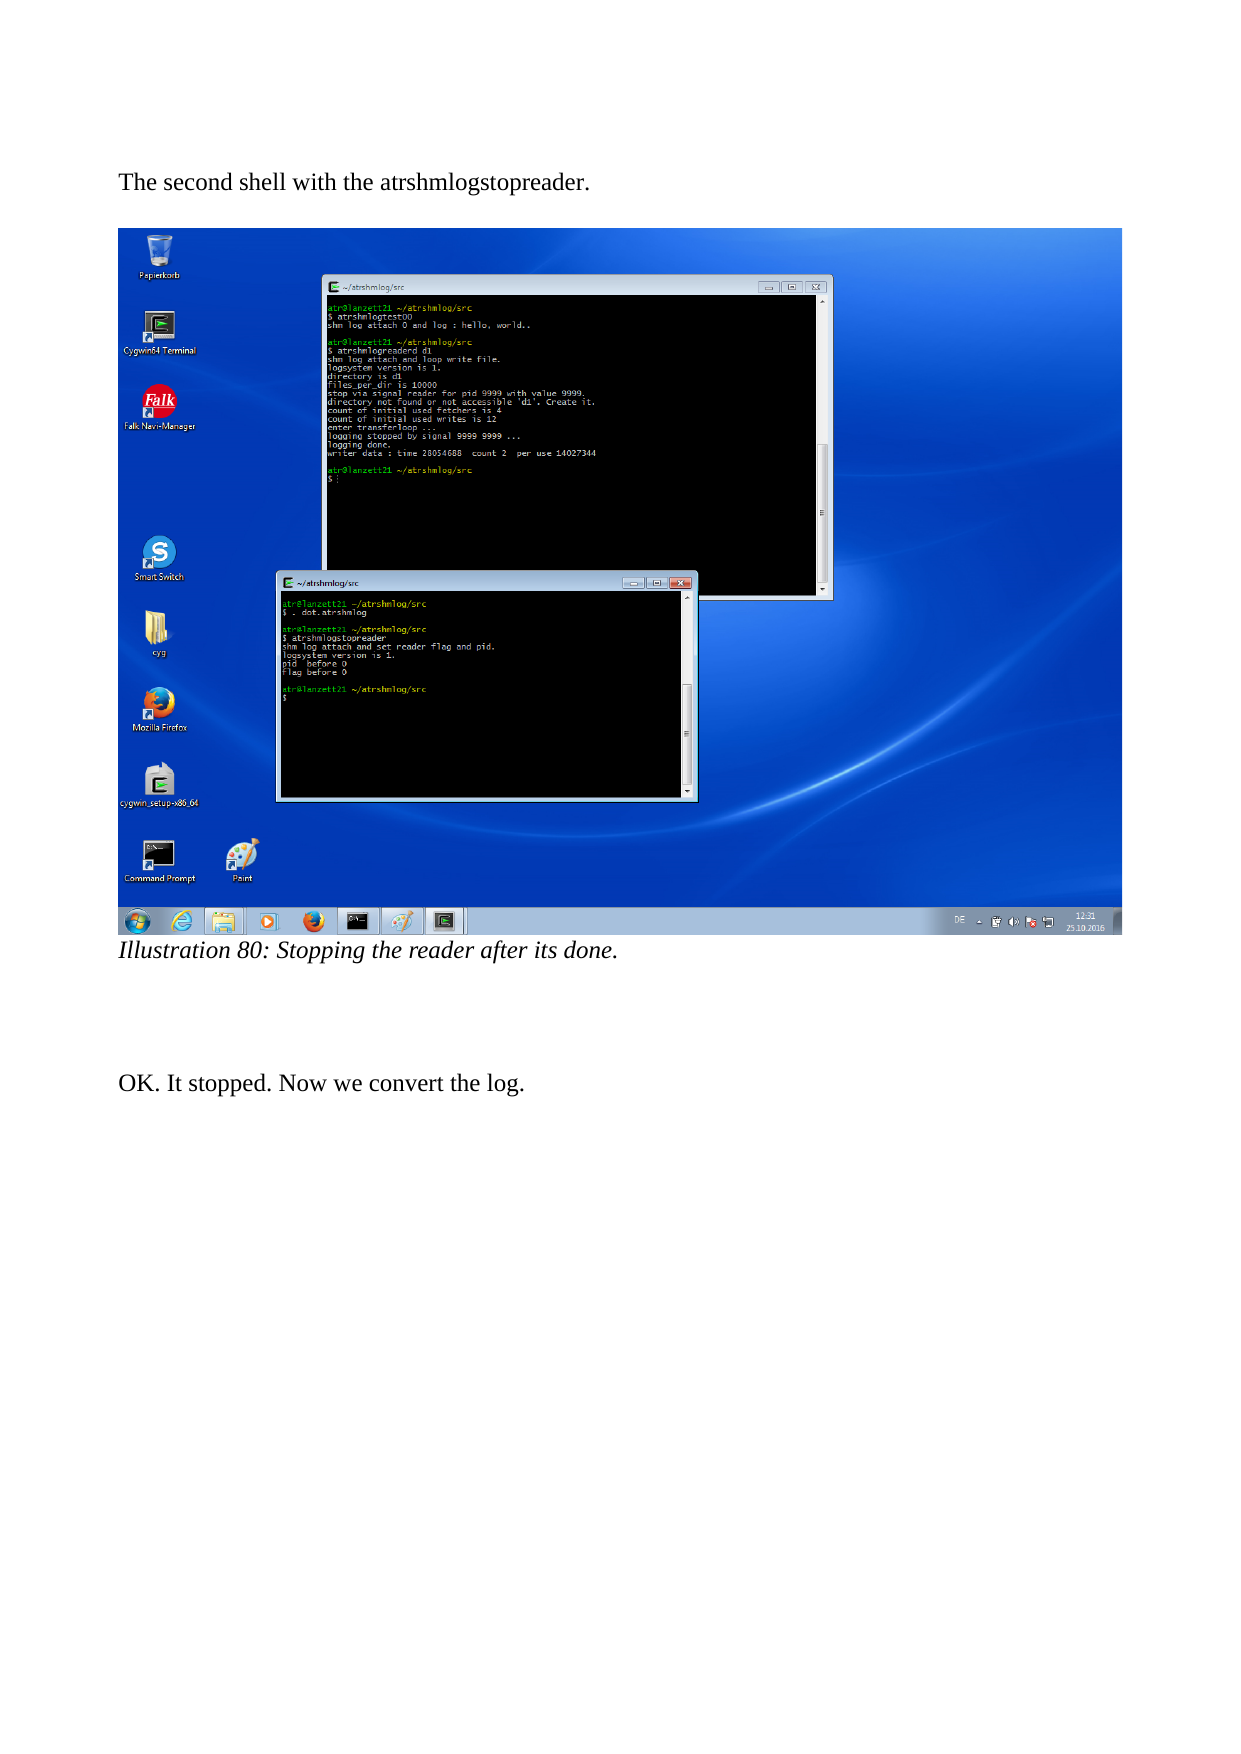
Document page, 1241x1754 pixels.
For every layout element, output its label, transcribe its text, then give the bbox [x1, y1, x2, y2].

text Illustration 80: Stopping the reader after its done. [118, 935, 1122, 964]
picture [118, 228, 1123, 935]
text OK. It stopped. Now we convert the log. [118, 1068, 1122, 1096]
text The second shell with the atrshmlogstopreader. [118, 167, 1122, 196]
